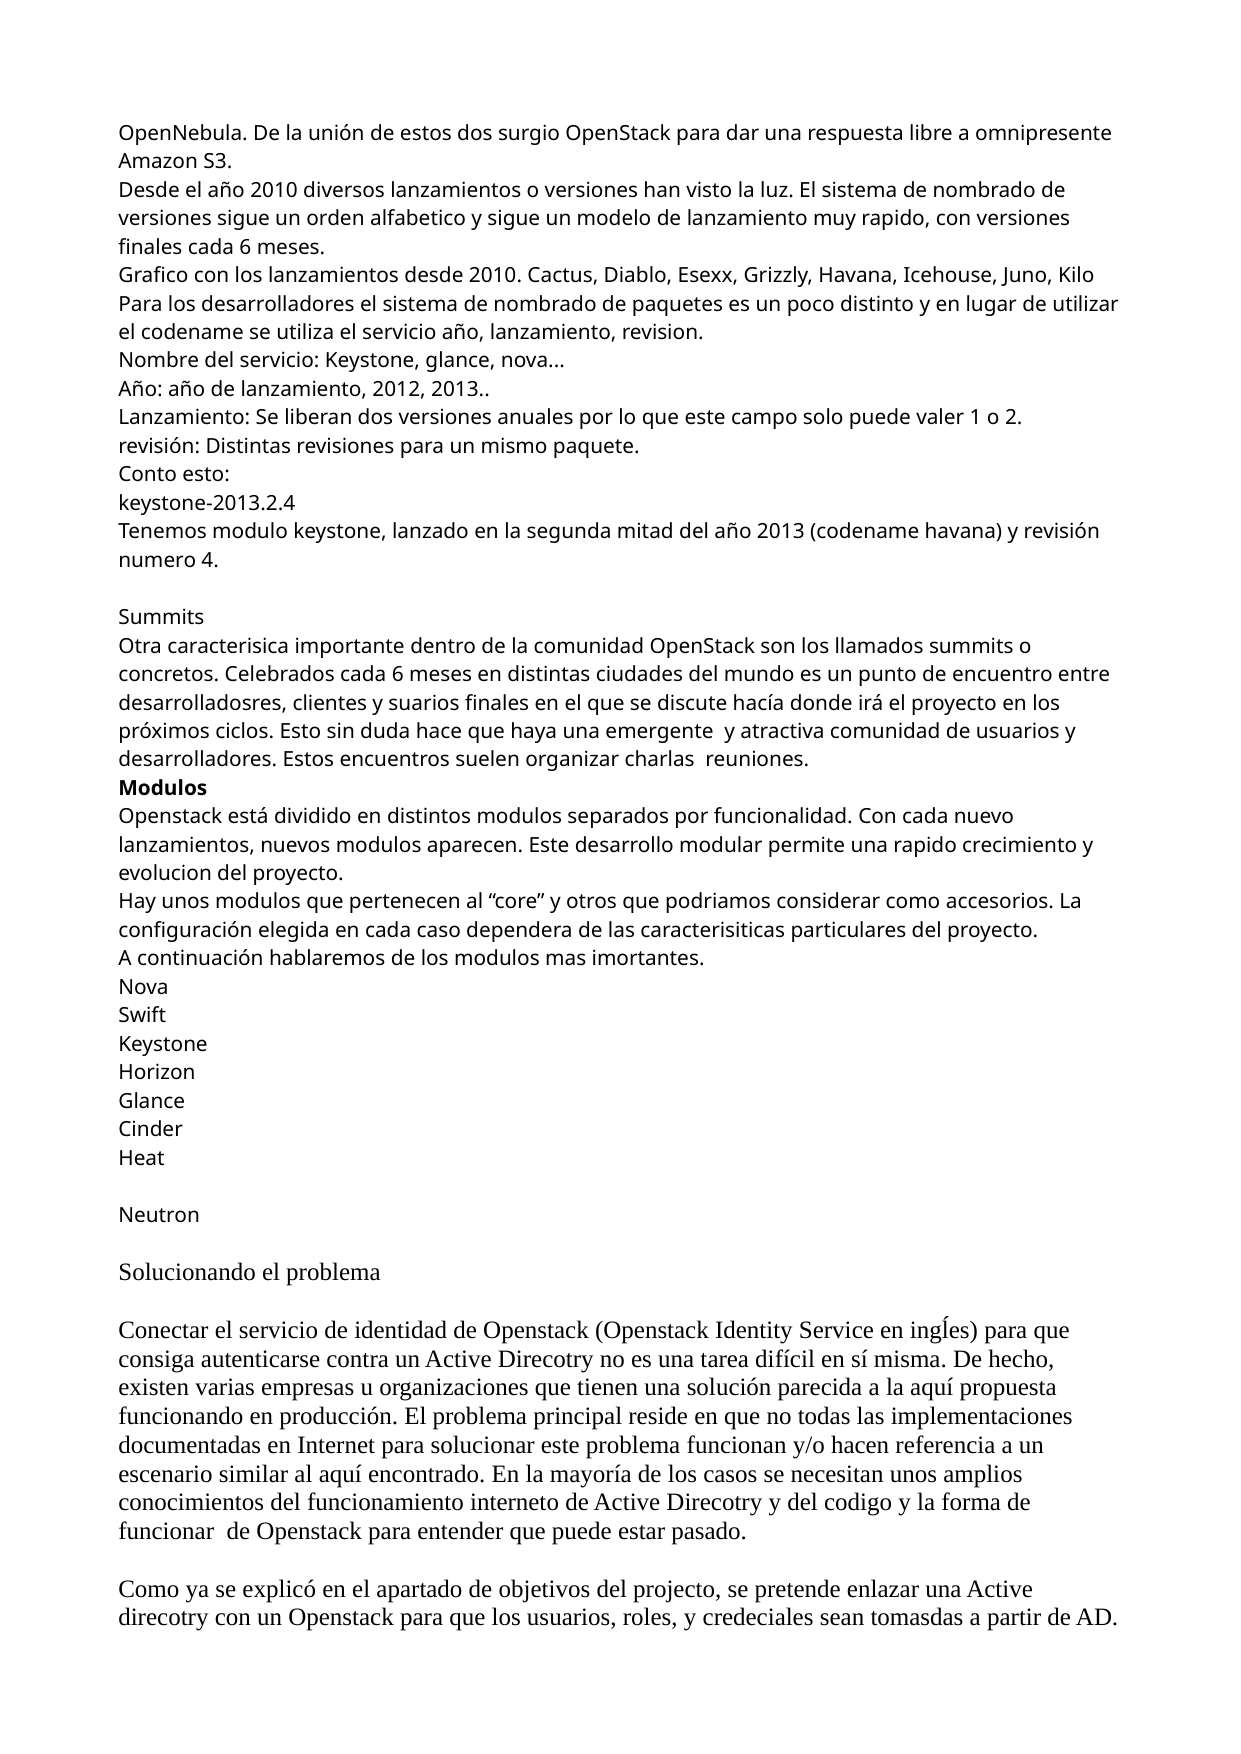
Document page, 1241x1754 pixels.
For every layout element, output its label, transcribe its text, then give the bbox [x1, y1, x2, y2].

text Año: año de lanzamiento, 2012, 2013.. [118, 374, 1122, 402]
text OpenNebula. De la unión de estos dos surgio OpenStack para dar una respuesta libre a omnipresente Amazon S3. [118, 118, 1122, 175]
text Cinder [118, 1114, 1122, 1143]
text Tenemos modulo keystone, lanzado en la segunda mitad del año 2013 (codename havana) y revisión numero 4. [118, 516, 1122, 573]
text Nombre del servicio: Keystone, glance, nova... [118, 346, 1122, 374]
text Como ya se explicó en el apartado de objetivos del projecto, se pretende enlazar una Active direcotry con un Openstack para que los usuarios, roles, y credeciales sean tomasdas a partir de AD. [118, 1574, 1122, 1631]
text A continuación hablaremos de los modulos mas imortantes. [118, 943, 1122, 972]
text Solucionando el problema [118, 1257, 1122, 1286]
text Swift [118, 1000, 1122, 1029]
text Neutron [118, 1200, 1122, 1229]
text Desde el año 2010 diversos lanzamientos o versiones han visto la luz. El sistema de nombrado de versiones sigue un orden alfabetico y sigue un modelo de lanzamiento muy rapido, con versiones finales cada 6 meses. [118, 175, 1122, 260]
text Keystone [118, 1029, 1122, 1057]
text Summits [118, 602, 1122, 631]
text Para los desarrolladores el sistema de nombrado de paquetes es un poco distinto y en lugar de utilizar el codename se utiliza el servicio año, lanzamiento, revision. [118, 289, 1122, 346]
text Openstack está dividido en distintos modulos separados por funcionalidad. Con cada nuevo lanzamientos, nuevos modulos aparecen. Este desarrollo modular permite una rapido crecimiento y evolucion del proyecto. [118, 801, 1122, 887]
text Conectar el servicio de identidad de Openstack (Openstack Identity Service en ingĺes) para que consiga autenticarse contra un Active Direcotry no es una tarea difícil en sí misma. De hecho, existen varias empresas u organizaciones que tienen una solución parecida a la aquí propuesta funcionando en producción. El problema principal reside en que no todas las implementaciones documentadas en Internet para solucionar este problema funcionan y/o hacen referencia a un escenario similar al aquí encontrado. En la mayoría de los casos se necesitan unos amplios conocimientos del funcionamiento interneto de Active Direcotry y del codigo y la forma de funcionar de Openstack para entender que puede estar pasado. [118, 1315, 1122, 1545]
text Hay unos modulos que pertenecen al “core” y otros que podriamos considerar como accesorios. La configuración elegida en cada caso dependera de las caracterisiticas particulares del proyecto. [118, 887, 1122, 943]
text Nova [118, 972, 1122, 1000]
text Heat [118, 1143, 1122, 1171]
text Horizon [118, 1057, 1122, 1086]
text Lanzamiento: Se liberan dos versiones anuales por lo que este campo solo puede valer 1 o 2. [118, 402, 1122, 431]
text Glance [118, 1086, 1122, 1114]
text Conto esto: [118, 459, 1122, 488]
text keystone-2013.2.4 [118, 488, 1122, 516]
text Modulos [118, 773, 1122, 801]
text Otra caracterisica importante dentro de la comunidad OpenStack son los llamados summits o concretos. Celebrados cada 6 meses en distintas ciudades del mundo es un punto de encuentro entre desarrolladosres, clientes y suarios finales en el que se discute hacía donde irá el proyecto en los próximos ciclos. Esto sin duda hace que haya una emergente y atractiva comunidad de usuarios y desarrolladores. Estos encuentros suelen organizar charlas reuniones. [118, 631, 1122, 773]
text Grafico con los lanzamientos desde 2010. Cactus, Diablo, Esexx, Grizzly, Havana, Icehouse, Juno, Kilo [118, 260, 1122, 289]
text revisión: Distintas revisiones para un mismo paquete. [118, 431, 1122, 459]
